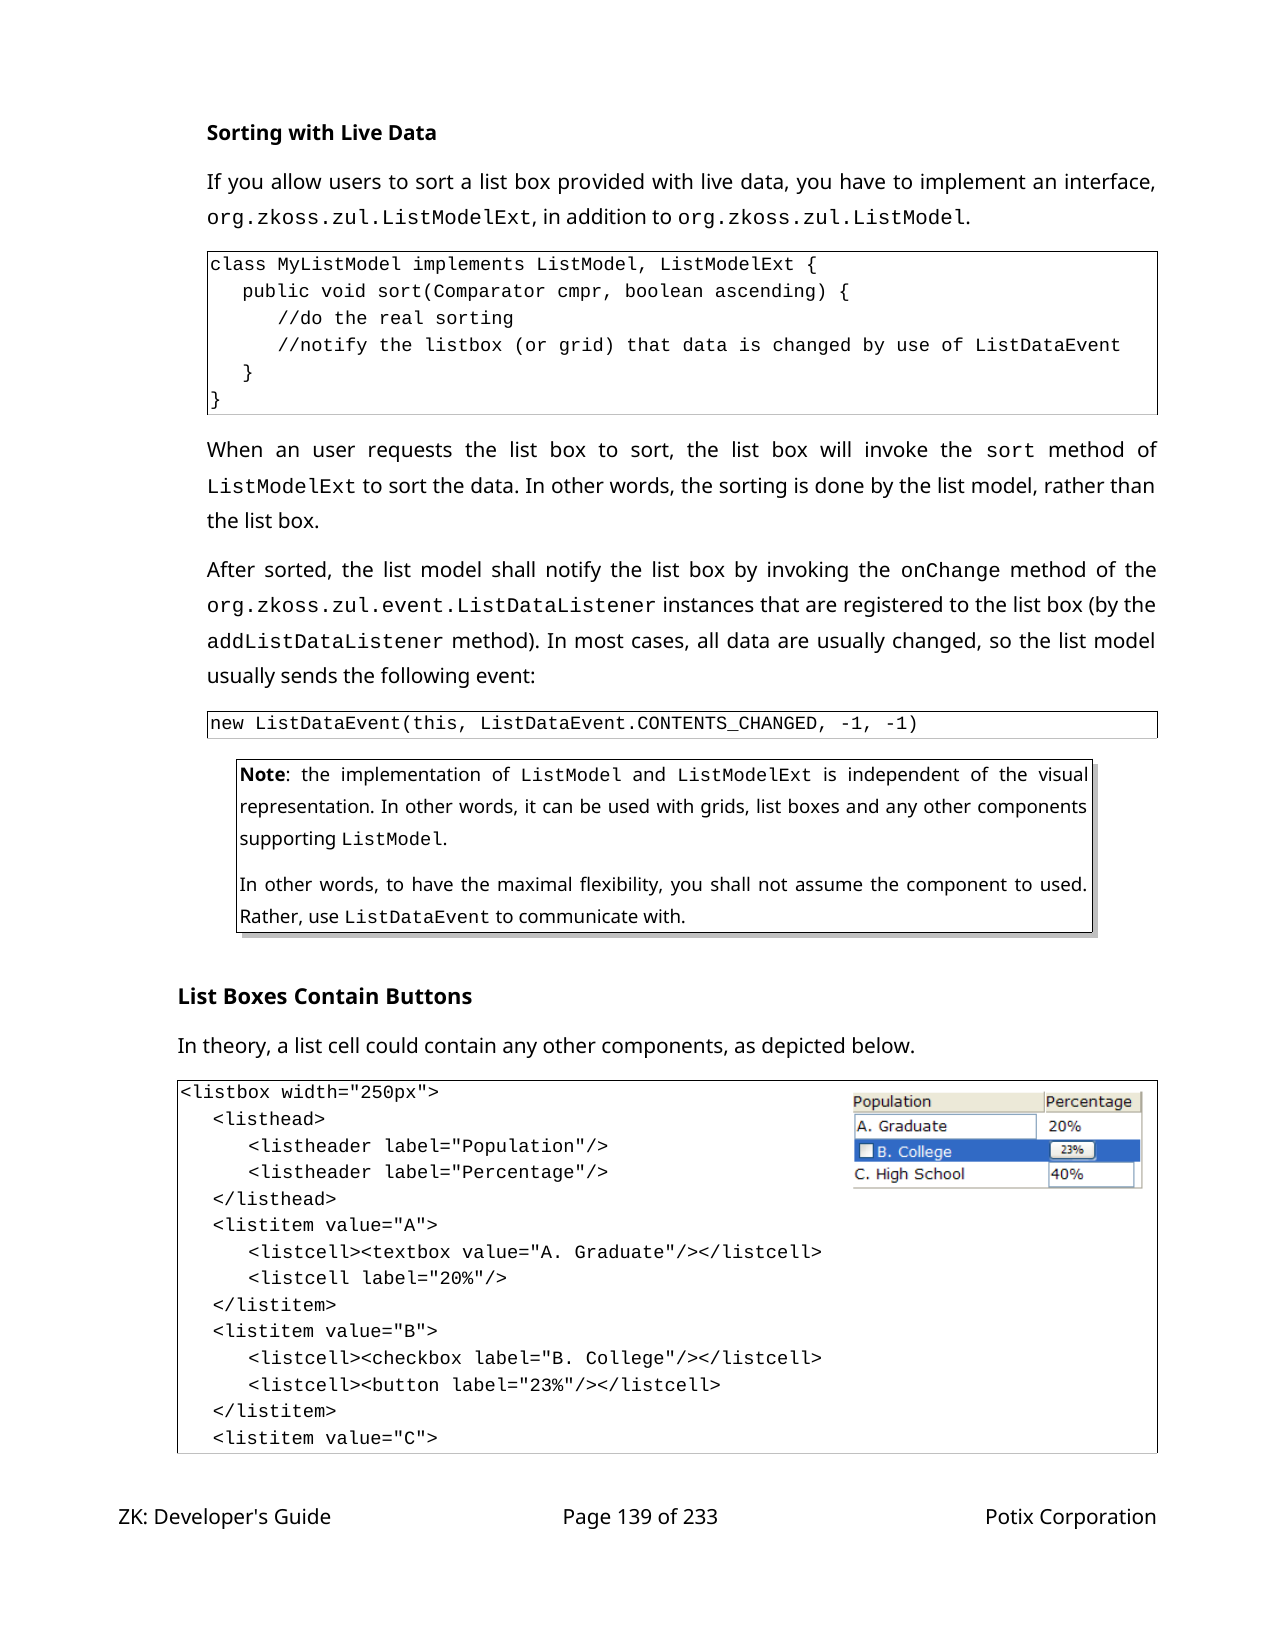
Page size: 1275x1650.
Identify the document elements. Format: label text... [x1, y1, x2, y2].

picture [851, 1088, 1145, 1191]
text } [208, 360, 1157, 384]
subtitle Sorting with Live Data [207, 118, 1157, 146]
text Note: the implementation of ListModel and ListModelExt is independent of the visual representation. In other words, it can be used with grids, list boxes and any other components supporting ListModel. [237, 760, 1092, 851]
text public void sort(Comparator cmpr, boolean ascending) { [208, 278, 1157, 303]
text If you allow users to sort a list box provided with live data, you have to implement an interface, org.zkoss.zul.ListModelExt, in addition to org.zkoss.zul.ListModel. [207, 167, 1157, 231]
subtitle List Boxes Contain Buttons [177, 981, 1157, 1011]
text class MyListModel implements ListModel, ListModelExt { [208, 252, 1157, 276]
text In theory, a list cell could contain any other components, as depicted below. [177, 1031, 1157, 1060]
text new ListDataEvent(this, ListDataEvent.CONTENTS_CHANGED, -1, -1) [208, 712, 1157, 738]
text After sorted, the list model shall notify the list box by invoking the onChange method of the org.zkoss.zul.event.ListDataListener instances that are registered to the list box (by the addListDataListener method). In most cases, all data are usually changed, so the list model usually sends the following event: [207, 555, 1157, 690]
text } [208, 387, 1157, 414]
text //notify the listbox (or grid) that data is changed by use of ListDataEvent [208, 333, 1157, 357]
text //do the real sorting [208, 306, 1157, 330]
text In other words, to have the maximal flexibility, you shall not assume the component to used. Rather, use ListDataEvent to communicate with. [237, 869, 1092, 932]
text When an user requests the list box to sort, the list box will invoke the sort method of ListModelExt to sort the data. In other words, the sorting is done by the list model, rather than the list box. [207, 435, 1157, 534]
text <listbox width="250px"> <listhead> <listheader label="Population"/> <listheader label="Percentage"/> </listhead> <listitem value="A"> <listcell><textbox value="A. Graduate"/></listcell> <listcell label="20%"/> </listitem> <listitem value="B"> <listcell><checkbox label="B. College"/></listcell> <listcell><button label="23%"/></listcell> </listitem> <listitem value="C"> [178, 1081, 1157, 1453]
